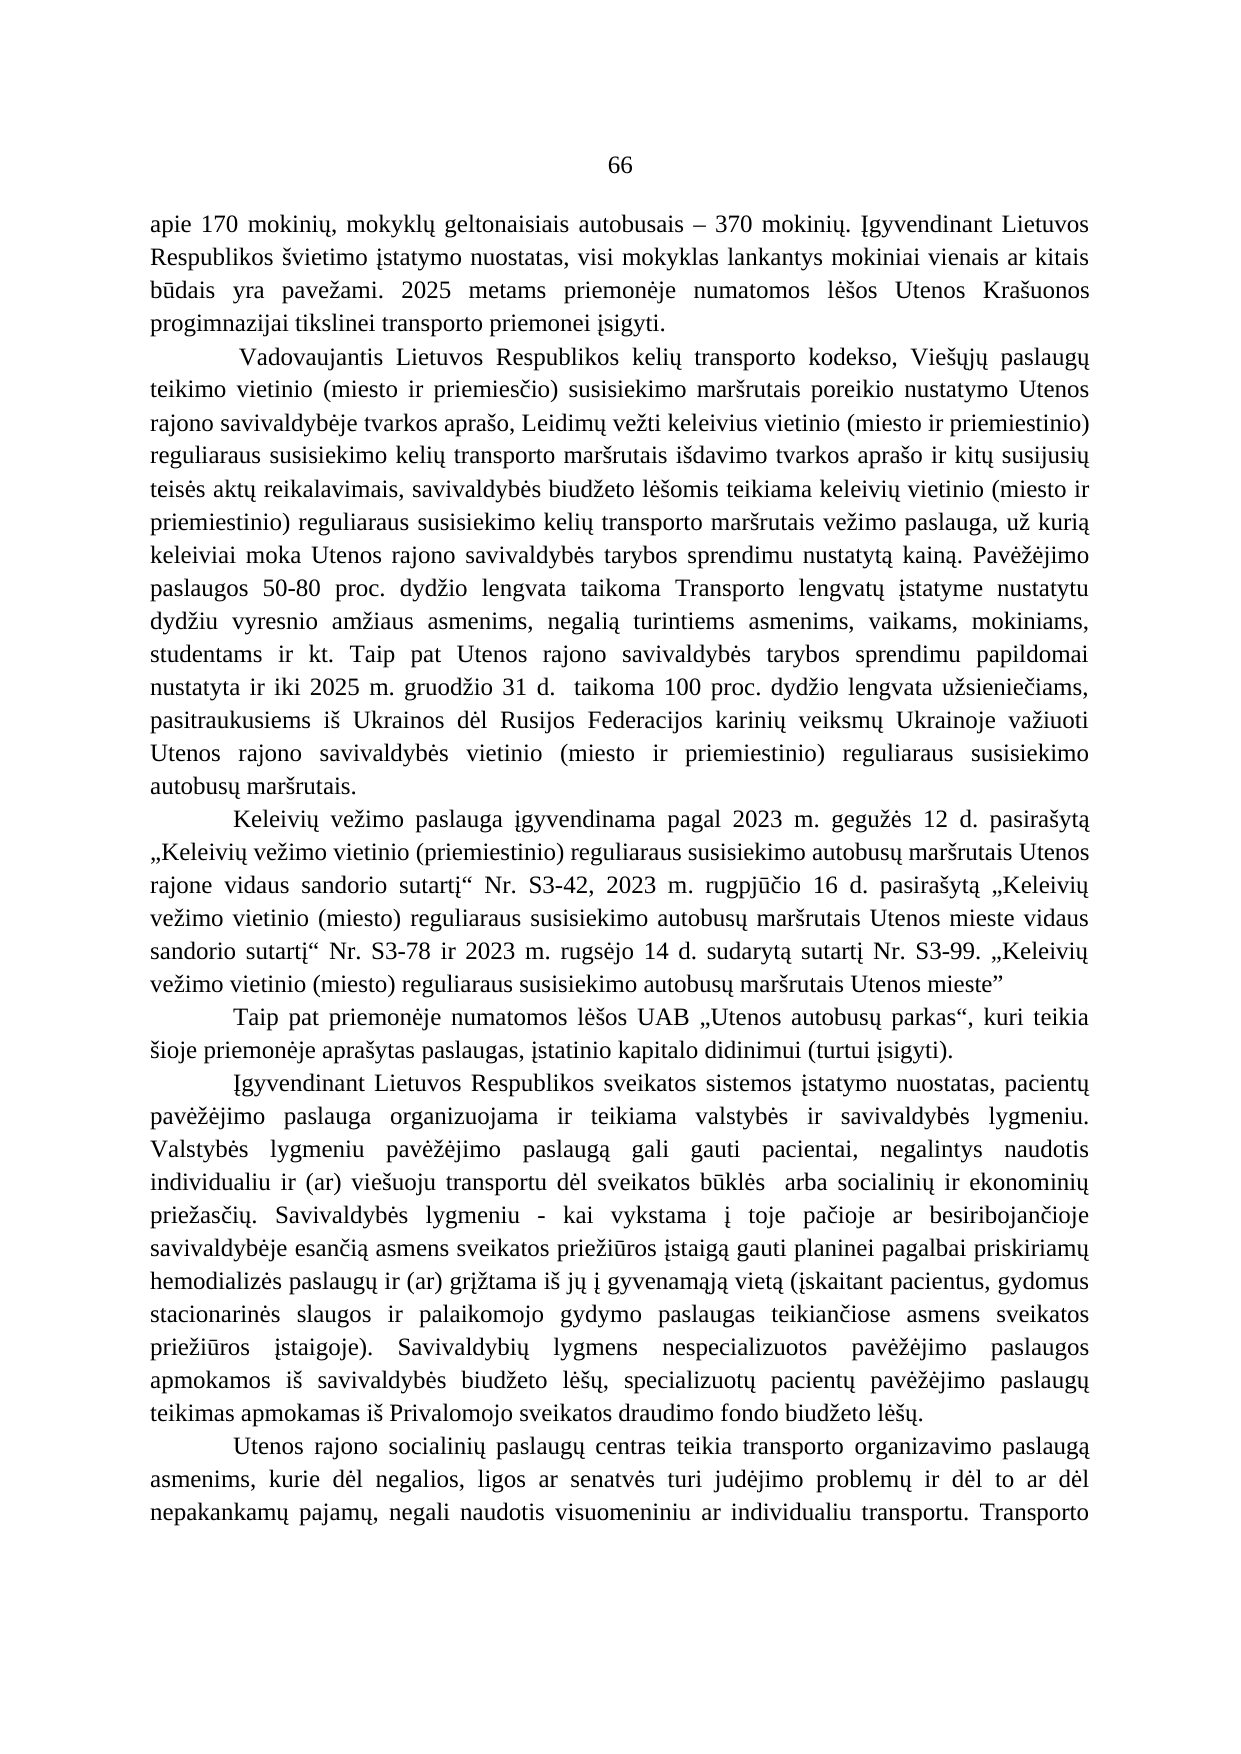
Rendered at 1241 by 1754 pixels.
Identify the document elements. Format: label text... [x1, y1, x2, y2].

text Keleivių vežimo paslauga įgyvendinama pagal 2023 m. gegužės 12 d. pasirašytą „Keleivių vežimo vietinio (priemiestinio) reguliaraus susisiekimo autobusų maršrutais Utenos rajone vidaus sandorio sutartį“ Nr. S3-42, 2023 m. rugpjūčio 16 d. pasirašytą „Keleivių vežimo vietinio (miesto) reguliaraus susisiekimo autobusų maršrutais Utenos mieste vidaus sandorio sutartį“ Nr. S3-78 ir 2023 m. rugsėjo 14 d. sudarytą sutartį Nr. S3-99. „Keleivių vežimo vietinio (miesto) reguliaraus susisiekimo autobusų maršrutais Utenos mieste” [150, 804, 1090, 998]
text Vadovaujantis Lietuvos Respublikos kelių transporto kodekso, Viešųjų paslaugų teikimo vietinio (miesto ir priemiesčio) susisiekimo maršrutais poreikio nustatymo Utenos rajono savivaldybėje tvarkos aprašo, Leidimų vežti keleivius vietinio (miesto ir priemiestinio) reguliaraus susisiekimo kelių transporto maršrutais išdavimo tvarkos aprašo ir kitų susijusių teisės aktų reikalavimais, savivaldybės biudžeto lėšomis teikiama keleivių vietinio (miesto ir priemiestinio) reguliaraus susisiekimo kelių transporto maršrutais vežimo paslauga, už kurią keleiviai moka Utenos rajono savivaldybės tarybos sprendimu nustatytą kainą. Pavėžėjimo paslaugos 50-80 proc. dydžio lengvata taikoma Transporto lengvatų įstatyme nustatytu dydžiu vyresnio amžiaus asmenims, negalią turintiems asmenims, vaikams, mokiniams, studentams ir kt. Taip pat Utenos rajono savivaldybės tarybos sprendimu papildomai nustatyta ir iki 2025 m. gruodžio 31 d. taikoma 100 proc. dydžio lengvata užsieniečiams, pasitraukusiems iš Ukrainos dėl Rusijos Federacijos karinių veiksmų Ukrainoje važiuoti Utenos rajono savivaldybės vietinio (miesto ir priemiestinio) reguliaraus susisiekimo autobusų maršrutais. [150, 342, 1090, 799]
text Įgyvendinant Lietuvos Respublikos sveikatos sistemos įstatymo nuostatas, pacientų pavėžėjimo paslauga organizuojama ir teikiama valstybės ir savivaldybės lygmeniu. Valstybės lygmeniu pavėžėjimo paslaugą gali gauti pacientai, negalintys naudotis individualiu ir (ar) viešuoju transportu dėl sveikatos būklės arba socialinių ir ekonominių priežasčių. Savivaldybės lygmeniu - kai vykstama į toje pačioje ar besiribojančioje savivaldybėje esančią asmens sveikatos priežiūros įstaigą gauti planinei pagalbai priskiriamų hemodializės paslaugų ir (ar) grįžtama iš jų į gyvenamąją vietą (įskaitant pacientus, gydomus stacionarinės slaugos ir palaikomojo gydymo paslaugas teikiančiose asmens sveikatos priežiūros įstaigoje). Savivaldybių lygmens nespecializuotos pavėžėjimo paslaugos apmokamos iš savivaldybės biudžeto lėšų, specializuotų pacientų pavėžėjimo paslaugų teikimas apmokamas iš Privalomojo sveikatos draudimo fondo biudžeto lėšų. [150, 1068, 1090, 1427]
text Utenos rajono socialinių paslaugų centras teikia transporto organizavimo paslaugą asmenims, kurie dėl negalios, ligos ar senatvės turi judėjimo problemų ir dėl to ar dėl nepakankamų pajamų, negali naudotis visuomeniniu ar individualiu transportu. Transporto [150, 1431, 1090, 1526]
text apie 170 mokinių, mokyklų geltonaisiais autobusais – 370 mokinių. Įgyvendinant Lietuvos Respublikos švietimo įstatymo nuostatas, visi mokyklas lankantys mokiniai vienais ar kitais būdais yra pavežami. 2025 metams priemonėje numatomos lėšos Utenos Krašuonos progimnazijai tikslinei transporto priemonei įsigyti. [150, 209, 1090, 337]
text Taip pat priemonėje numatomos lėšos UAB „Utenos autobusų parkas“, kuri teikia šioje priemonėje aprašytas paslaugas, įstatinio kapitalo didinimui (turtui įsigyti). [150, 1002, 1090, 1064]
